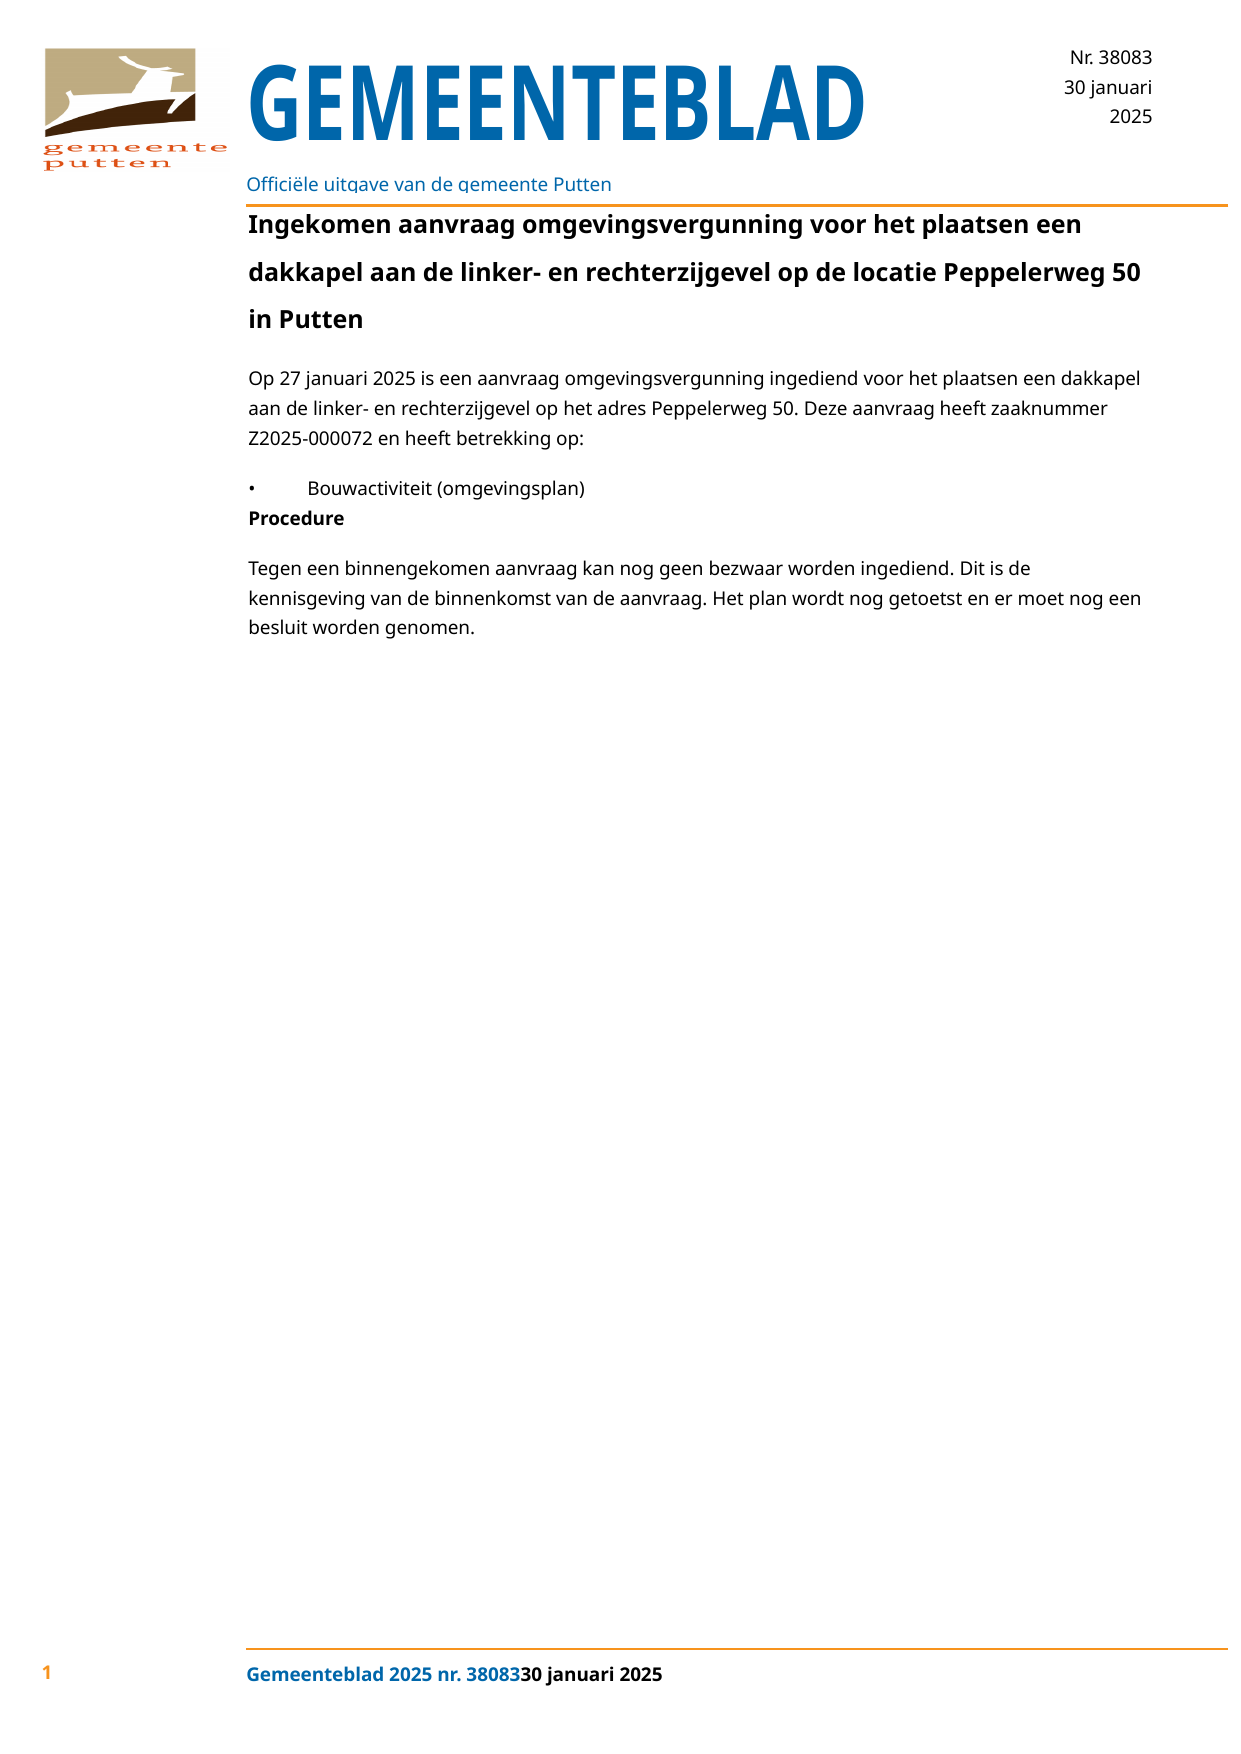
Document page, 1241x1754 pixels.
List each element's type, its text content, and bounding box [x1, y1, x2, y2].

text Op 27 januari 2025 is een aanvraag omgevingsvergunning ingediend voor het plaatsen een dakkapel aan de linker- en rechterzijgevel op het adres Peppelerweg 50. Deze aanvraag heeft zaaknummer Z2025-000072 en heeft betrekking op: [248, 366, 1152, 450]
text Ingekomen aanvraag omgevingsvergunning voor het plaatsen een dakkapel aan de linker- en rechterzijgevel op de locatie Peppelerweg 50 in Putten [248, 207, 1152, 336]
list Bouwactiviteit (omgevingsplan) [248, 475, 1152, 501]
text Tegen een binnengekomen aanvraag kan nog geen bezwaar worden ingediend. Dit is de kennisgeving van de binnenkomst van de aanvraag. Het plan wordt nog getoetst en er moet nog een besluit worden genomen. [248, 555, 1152, 640]
picture [41, 47, 231, 172]
text Procedure [248, 505, 1152, 530]
